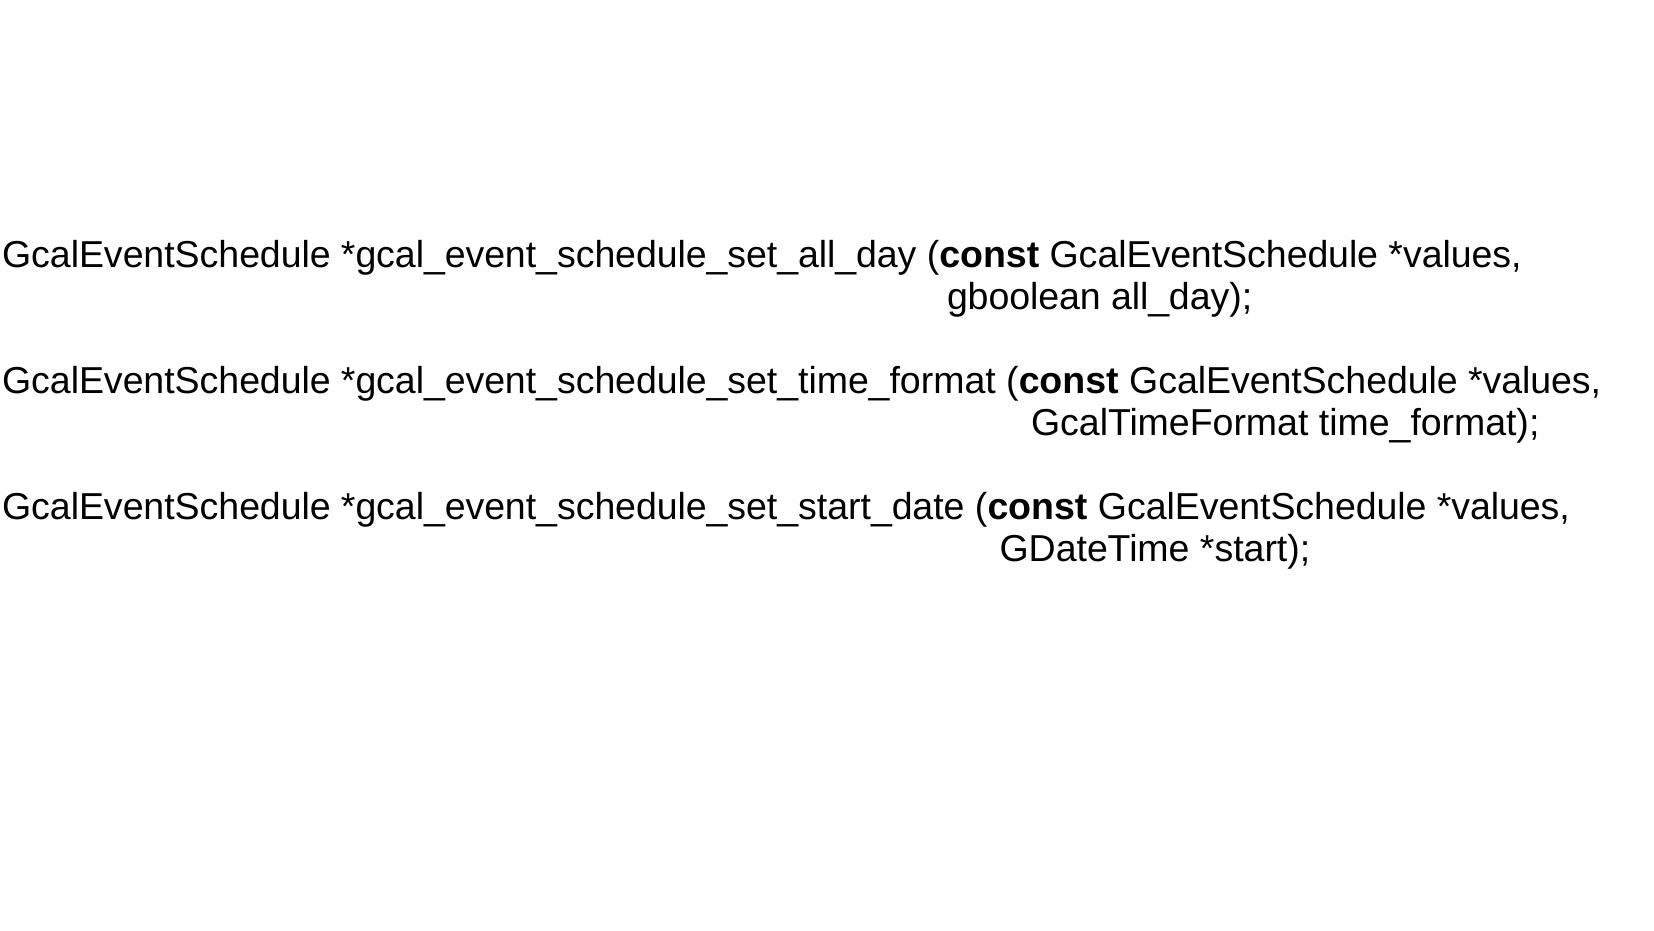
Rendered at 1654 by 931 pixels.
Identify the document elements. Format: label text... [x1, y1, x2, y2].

text_box GcalEventSchedule *gcal_event_schedule_set_all_day (const GcalEventSchedule *values, gboolean all_day); GcalEventSchedule *gcal_event_schedule_set_time_format (const GcalEventSchedule *values, GcalTimeFormat time_format); GcalEventSchedule *gcal_event_schedule_set_start_date (const GcalEventSchedule *values, GDateTime *start); GcalEventSchedule *gcal_event_schedule_set_end_date (const GcalEventSchedule *values, GDateTime *end); [0, 226, 1654, 704]
